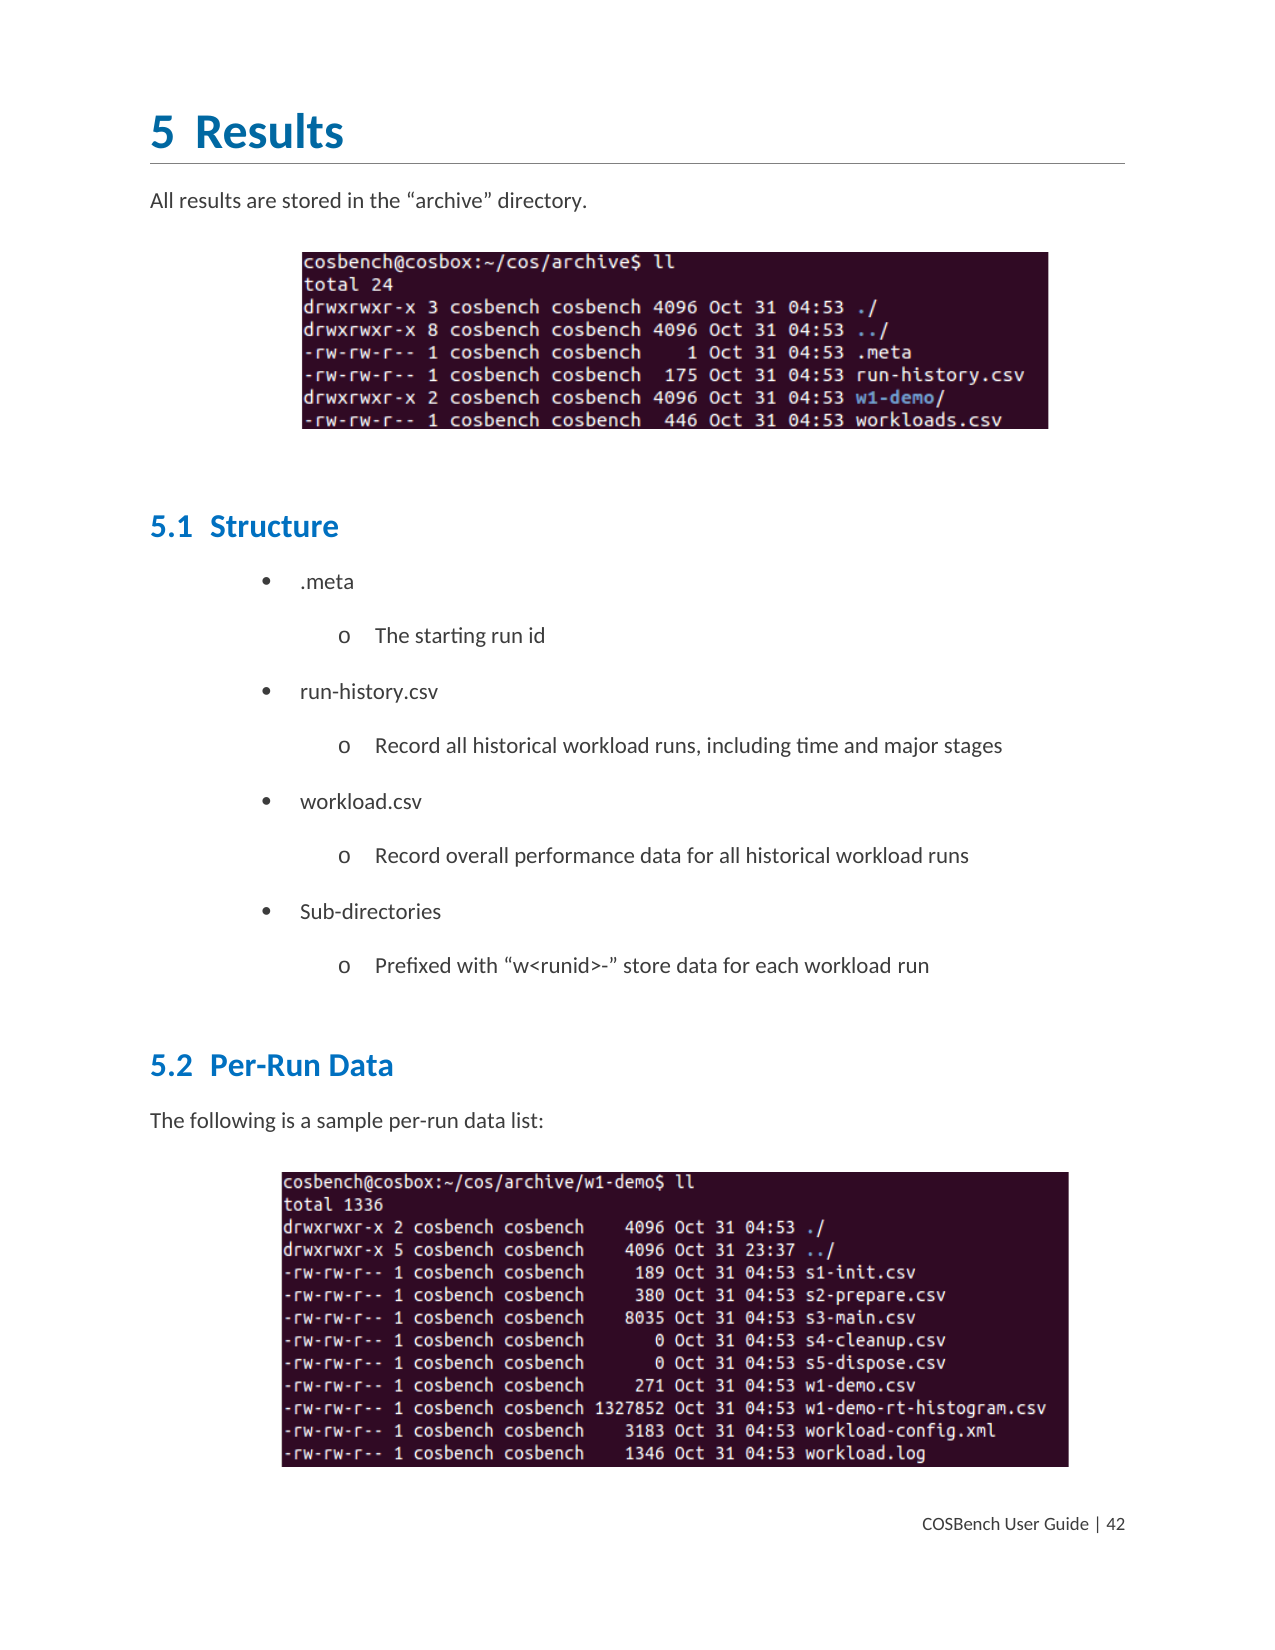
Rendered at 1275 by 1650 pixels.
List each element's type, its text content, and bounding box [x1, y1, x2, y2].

list Sub-directories [262, 897, 1125, 925]
list run-history.csv [262, 677, 1125, 705]
text The following is a sample per-run data list: [150, 1106, 1125, 1134]
list workload.csv [262, 787, 1125, 815]
list The starting run id [337, 621, 1125, 651]
list Record overall performance data for all historical workload runs [337, 841, 1125, 871]
list Prefixed with “w<runid>-” store data for each workload run [337, 951, 1125, 981]
subtitle Results [150, 100, 1125, 163]
list Record all historical workload runs, including time and major stages [337, 731, 1125, 761]
text All results are stored in the “archive” directory. [150, 186, 1125, 214]
subtitle Structure [150, 506, 1125, 546]
list .meta [262, 567, 1125, 595]
subtitle Per-Run Data [150, 1044, 1125, 1085]
